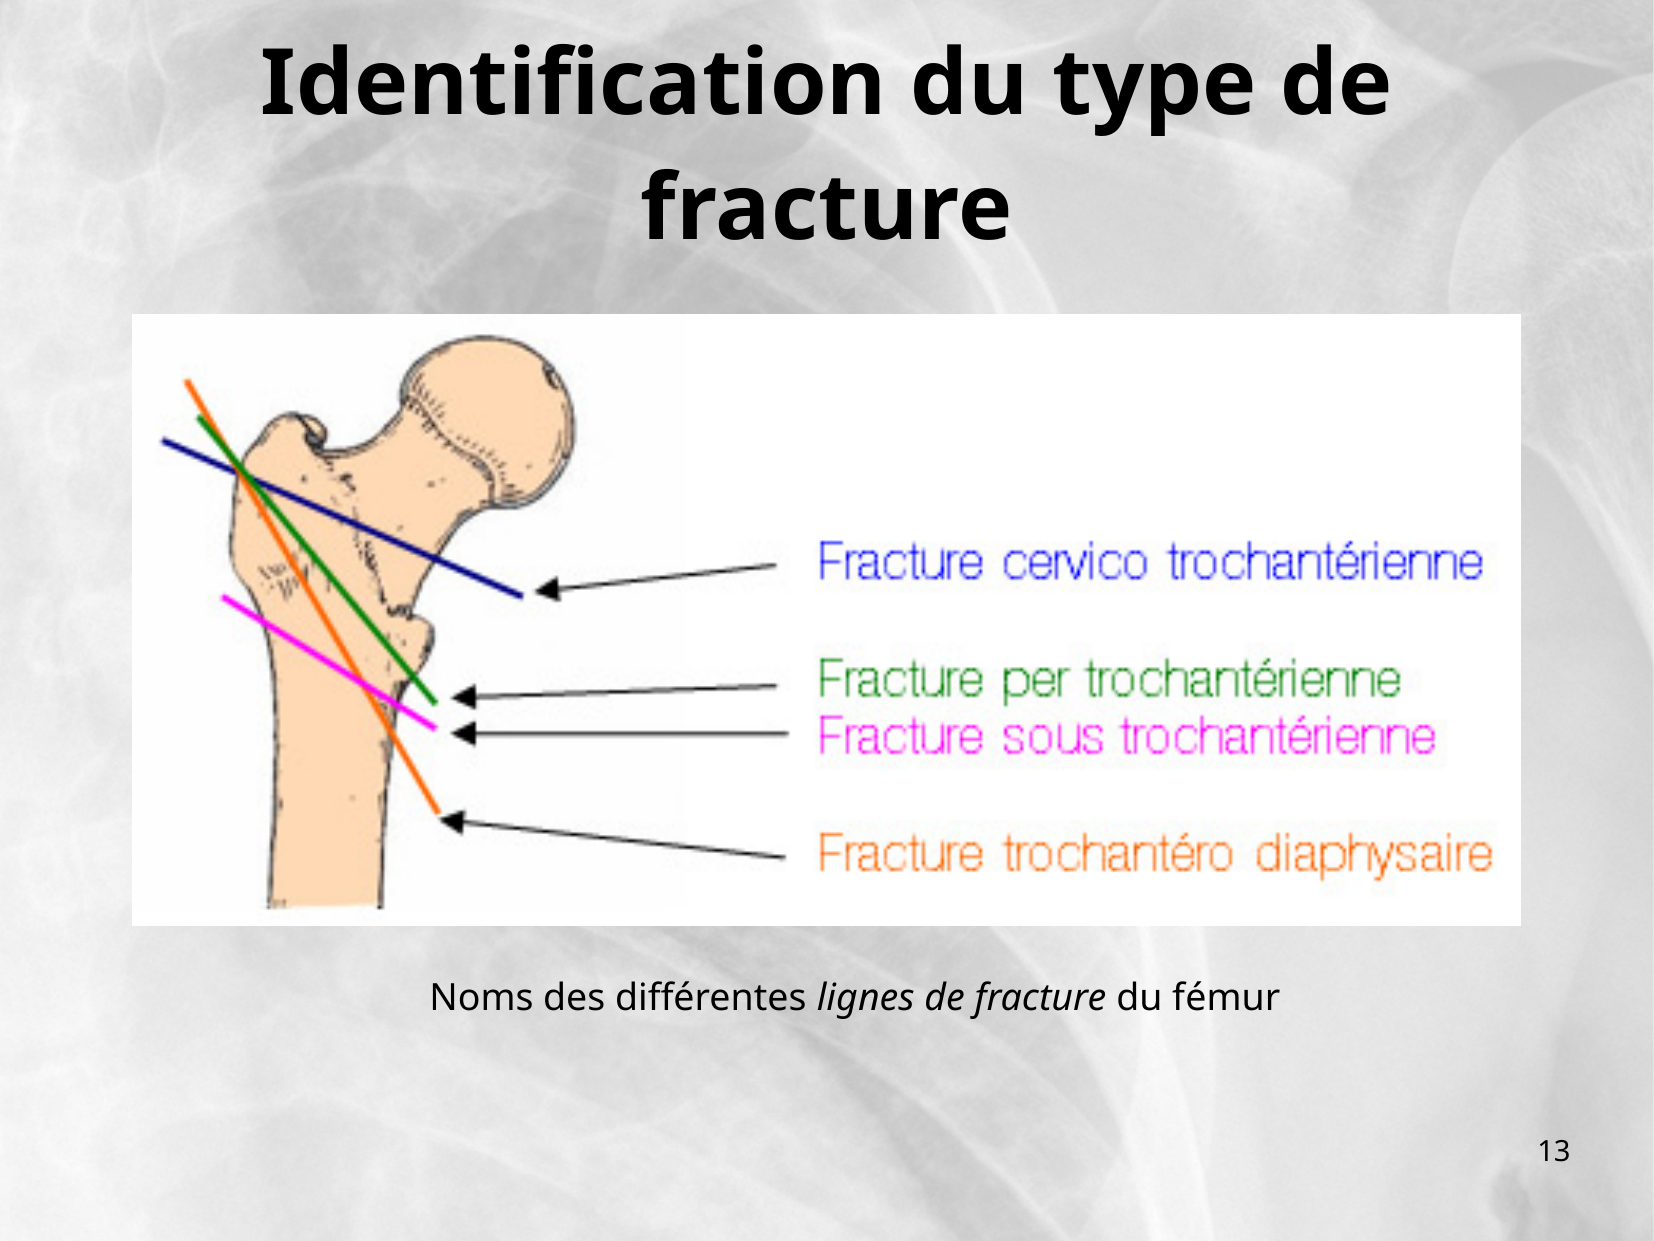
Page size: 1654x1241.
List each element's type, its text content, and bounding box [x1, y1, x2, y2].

title Identification du type de fracture [82, 37, 1571, 245]
text_box Noms des différentes lignes de fracture du fémur [414, 962, 1239, 1023]
picture [0, 0, 1654, 1241]
